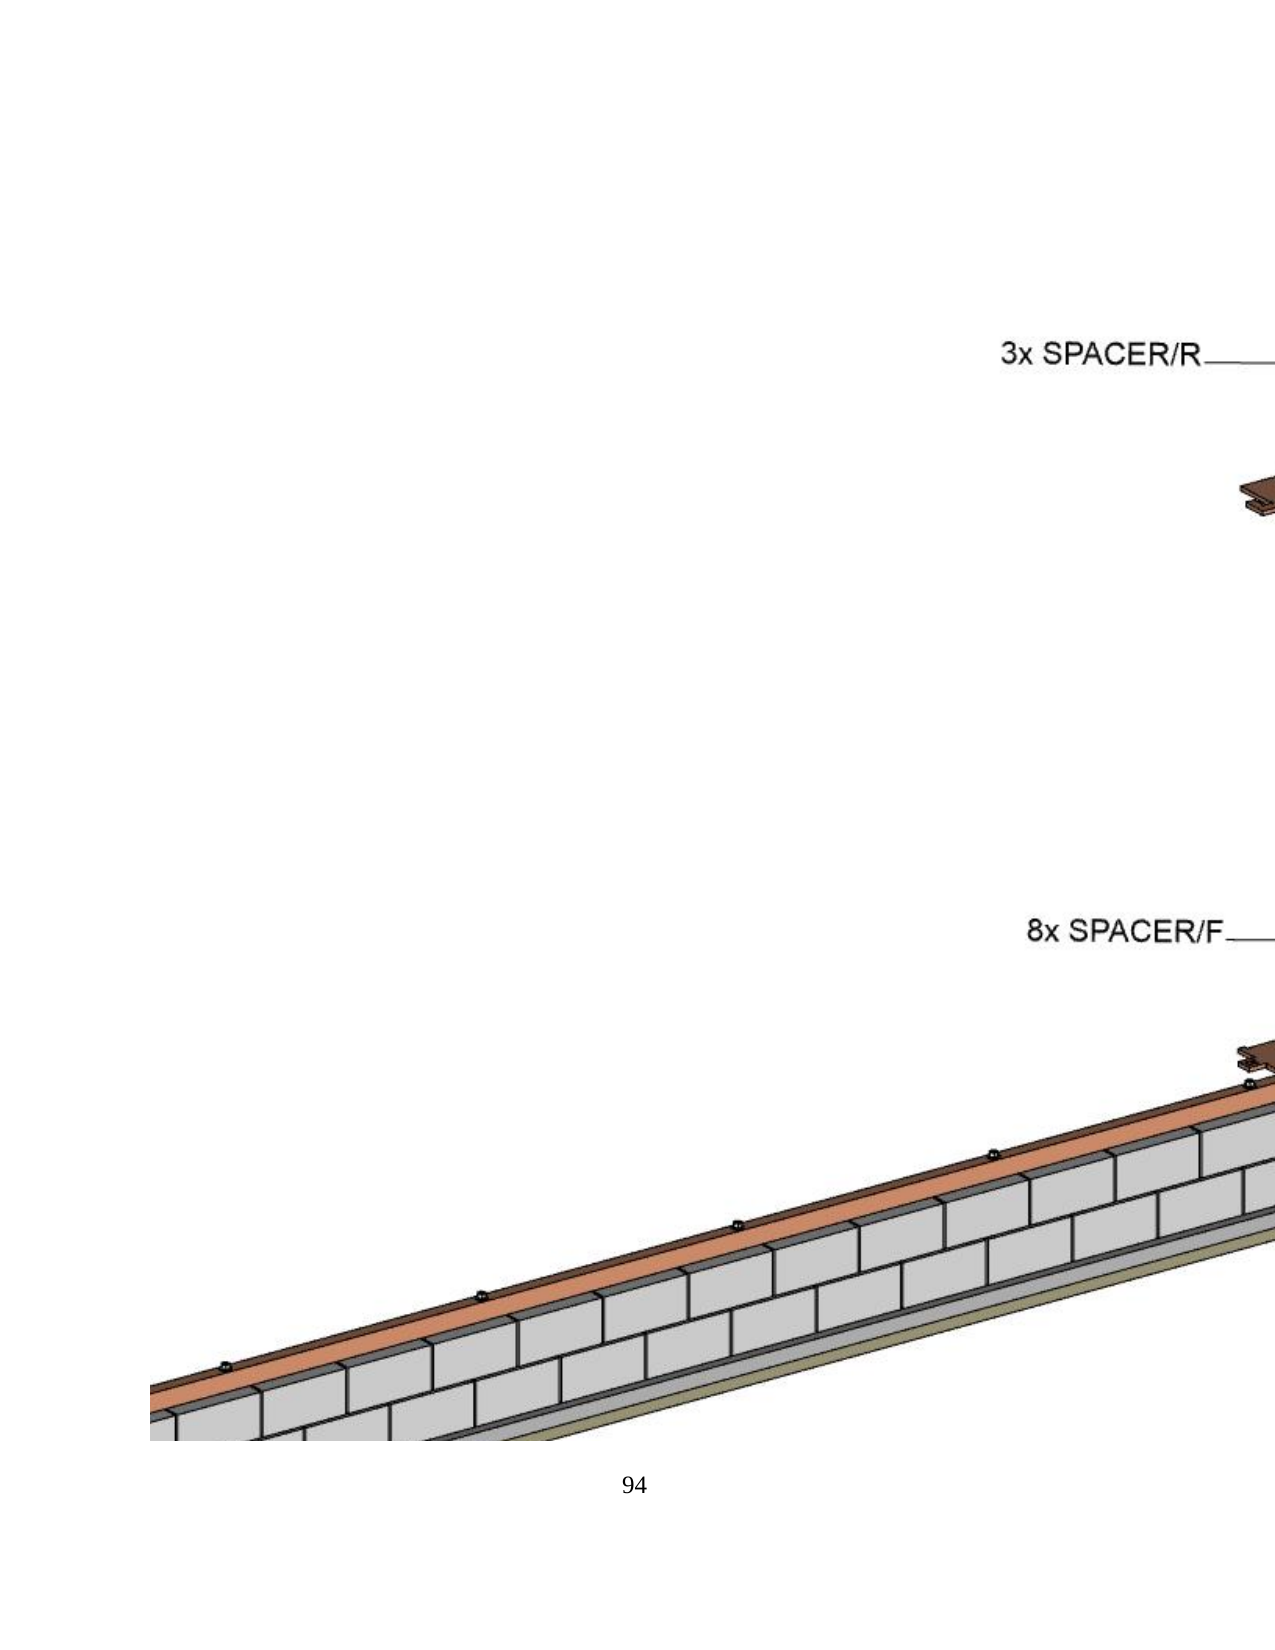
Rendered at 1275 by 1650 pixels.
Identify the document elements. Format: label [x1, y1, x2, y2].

picture [150, 150, 1275, 1441]
